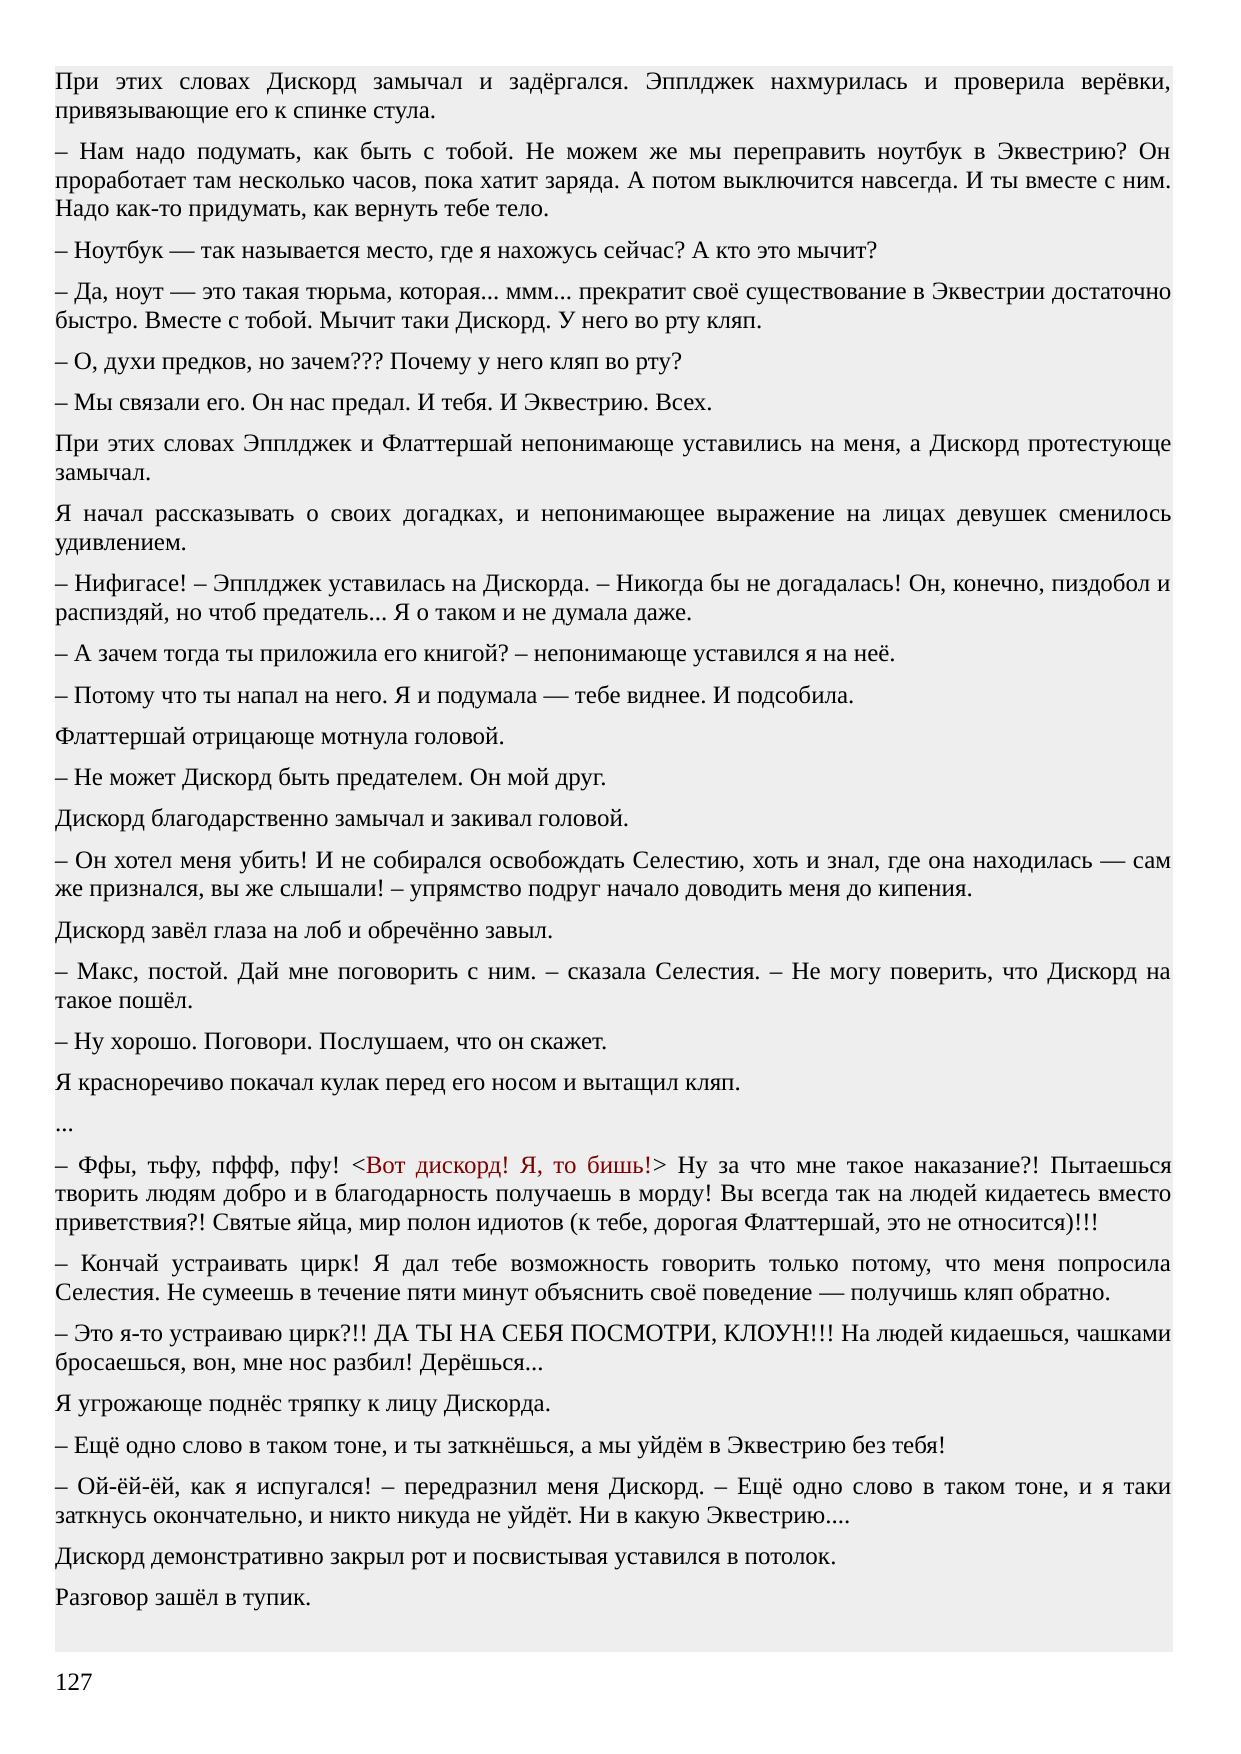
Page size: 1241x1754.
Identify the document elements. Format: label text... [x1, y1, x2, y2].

text – Потому что ты напал на него. Я и подумала — тебе виднее. И подсобила. [55, 680, 1173, 708]
text При этих словах Эпплджек и Флаттершай непонимающе уставились на меня, а Дискорд протестующе замычал. [55, 428, 1173, 486]
text – Нифигасе! – Эпплджек уставилась на Дискорда. – Никогда бы не догадалась! Он, конечно, пиздобол и распиздяй, но чтоб предатель... Я о таком и не думала даже. [55, 568, 1173, 626]
text Разговор зашёл в тупик. [55, 1582, 1173, 1611]
text – Ноутбук — так называется место, где я нахожусь сейчас? А кто это мычит? [55, 235, 1173, 263]
text – Он хотел меня убить! И не собирался освобождать Селестию, хоть и знал, где она находилась — сам же признался, вы же слышали! – упрямство подруг начало доводить меня до кипения. [55, 845, 1173, 902]
text Дискорд завёл глаза на лоб и обречённо завыл. [55, 915, 1173, 943]
text – Ну хорошо. Поговори. Послушаем, что он скажет. [55, 1026, 1173, 1055]
text – Не может Дискорд быть предателем. Он мой друг. [55, 762, 1173, 791]
text – Это я-то устраиваю цирк?!! ДА ТЫ НА СЕБЯ ПОСМОТРИ, КЛОУН!!! На людей кидаешься, чашками бросаешься, вон, мне нос разбил! Дерёшься... [55, 1318, 1173, 1376]
text Я красноречиво покачал кулак перед его носом и вытащил кляп. [55, 1067, 1173, 1096]
text – Ещё одно слово в таком тоне, и ты заткнёшься, а мы уйдём в Эквестрию без тебя! [55, 1430, 1173, 1458]
text – Да, ноут — это такая тюрьма, которая... ммм... прекратит своё существование в Эквестрии достаточно быстро. Вместе с тобой. Мычит таки Дискорд. У него во рту кляп. [55, 276, 1173, 333]
text – Макс, постой. Дай мне поговорить с ним. – сказала Селестия. – Не могу поверить, что Дискорд на такое пошёл. [55, 956, 1173, 1013]
text – А зачем тогда ты приложила его книгой? – непонимающе уставился я на неё. [55, 638, 1173, 667]
text – Нам надо подумать, как быть с тобой. Не можем же мы переправить ноутбук в Эквестрию? Он проработает там несколько часов, пока хатит заряда. А потом выключится навсегда. И ты вместе с ним. Надо как-то придумать, как вернуть тебе тело. [55, 136, 1173, 222]
text – О, духи предков, но зачем??? Почему у него кляп во рту? [55, 346, 1173, 375]
text Флаттершай отрицающе мотнула головой. [55, 721, 1173, 750]
text Дискорд благодарственно замычал и закивал головой. [55, 803, 1173, 832]
text При этих словах Дискорд замычал и задёргался. Эпплджек нахмурилась и проверила верёвки, привязывающие его к спинке стула. [55, 66, 1173, 123]
text – Мы связали его. Он нас предал. И тебя. И Эквестрию. Всех. [55, 387, 1173, 416]
text Я начал рассказывать о своих догадках, и непонимающее выражение на лицах девушек сменилось удивлением. [55, 498, 1173, 556]
text Я угрожающе поднёс тряпку к лицу Дискорда. [55, 1388, 1173, 1417]
text – Ой-ёй-ёй, как я испугался! – передразнил меня Дискорд. – Ещё одно слово в таком тоне, и я таки заткнусь окончательно, и никто никуда не уйдёт. Ни в какую Эквестрию.... [55, 1471, 1173, 1528]
text Дискорд демонстративно закрыл рот и посвистывая уставился в потолок. [55, 1541, 1173, 1570]
text ... [55, 1108, 1173, 1137]
text – Ффы, тьфу, пффф, пфу! <Вот дискорд! Я, то бишь!> Ну за что мне такое наказание?! Пытаешься творить людям добро и в благодарность получаешь в морду! Вы всегда так на людей кидаетесь вместо приветствия?! Святые яйца, мир полон идиотов (к тебе, дорогая Флаттершай, это не относится)!!! [55, 1150, 1173, 1236]
text – Кончай устраивать цирк! Я дал тебе возможность говорить только потому, что меня попросила Селестия. Не сумеешь в течение пяти минут объяснить своё поведение — получишь кляп обратно. [55, 1248, 1173, 1306]
